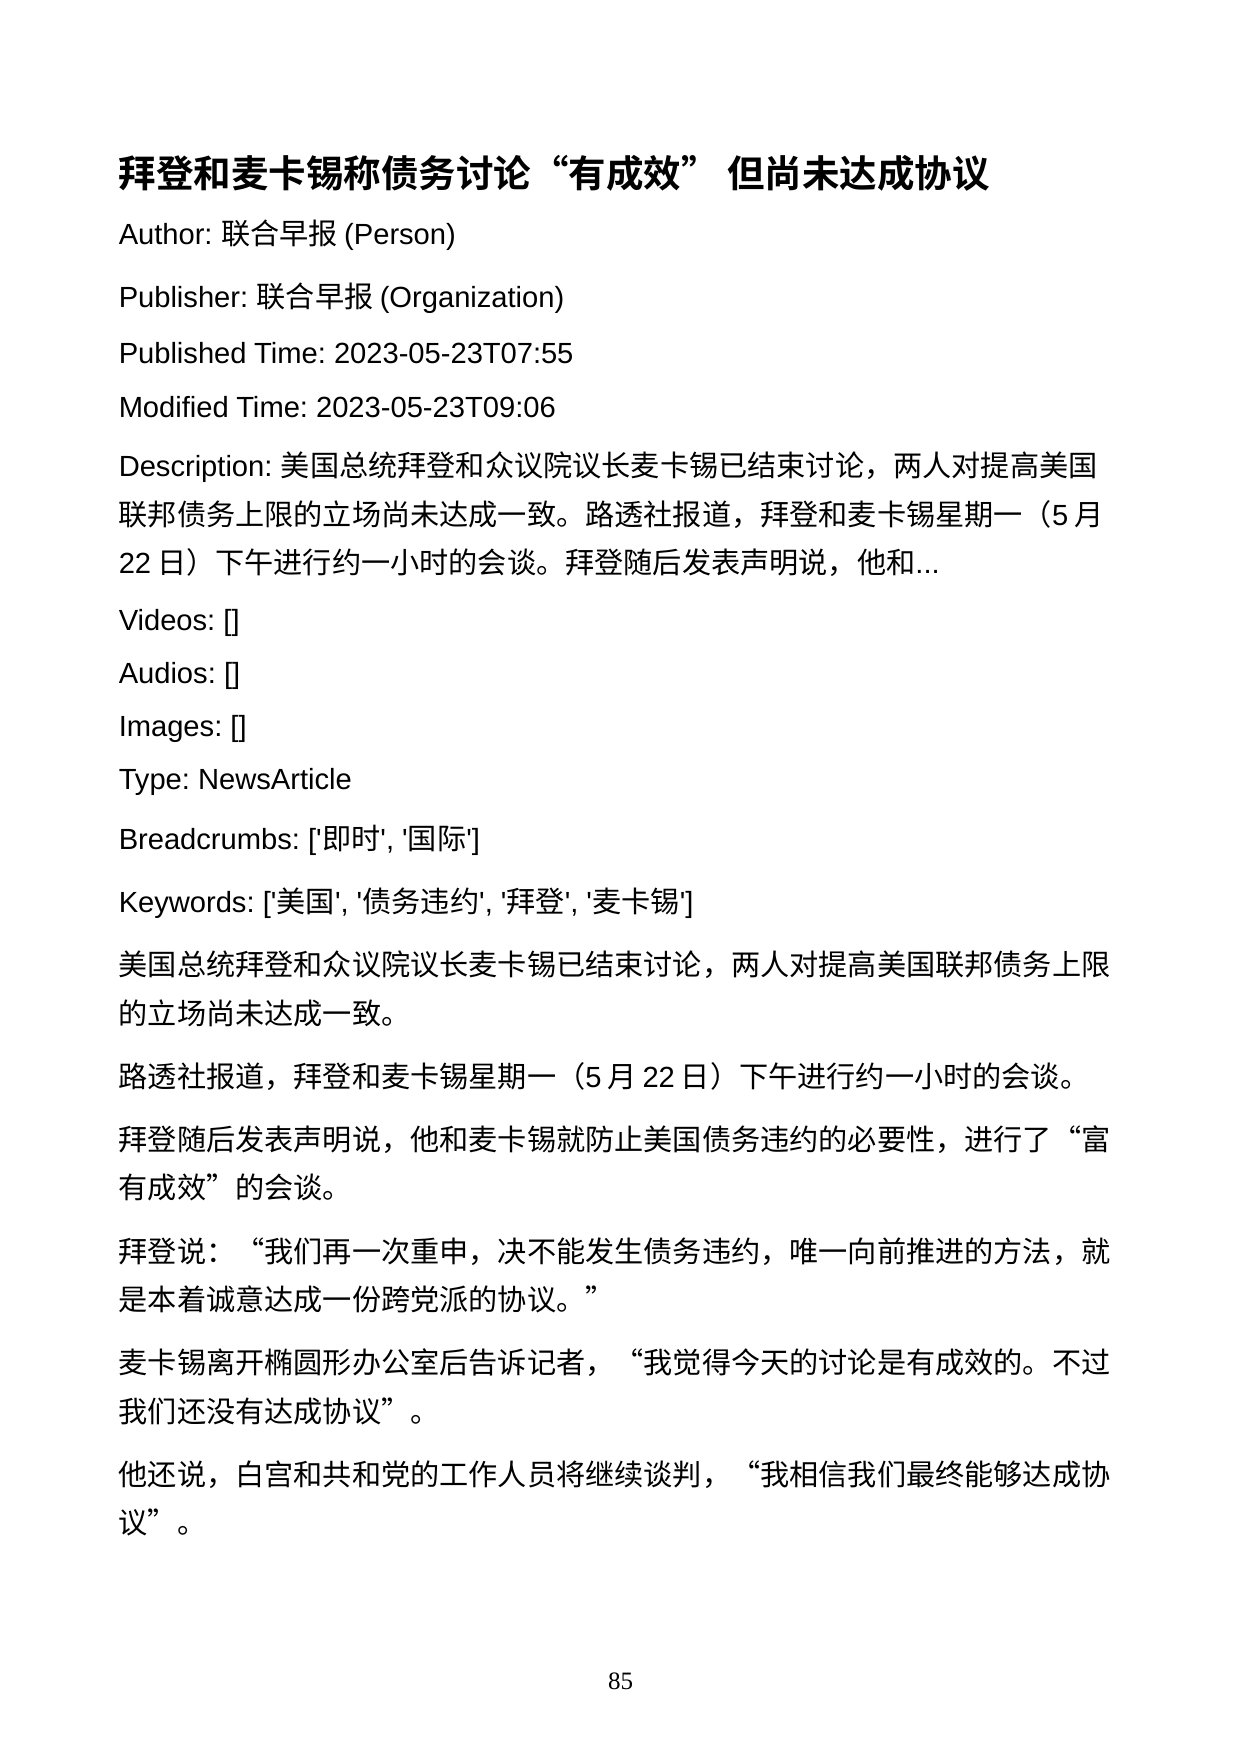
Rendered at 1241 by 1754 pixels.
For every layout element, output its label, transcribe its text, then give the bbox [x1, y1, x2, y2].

text 麦卡锡离开椭圆形办公室后告诉记者，“我觉得今天的讨论是有成效的。不过我们还没有达成协议”。 [118, 1340, 1122, 1431]
text 美国总统拜登和众议院议长麦卡锡已结束讨论，两人对提高美国联邦债务上限的立场尚未达成一致。 [118, 942, 1122, 1033]
text Modified Time: 2023-05-23T09:06 [118, 390, 1122, 423]
text Images: [] [118, 709, 1122, 743]
text 他还说，白宫和共和党的工作人员将继续谈判，“我相信我们最终能够达成协议”。 [118, 1452, 1122, 1542]
text Keywords: ['美国', '债务违约', '拜登', '麦卡锡'] [118, 879, 1122, 921]
text Audios: [] [118, 656, 1122, 690]
text Breadcrumbs: ['即时', '国际'] [118, 816, 1122, 858]
text 拜登随后发表声明说，他和麦卡锡就防止美国债务违约的必要性，进行了“富有成效”的会谈。 [118, 1117, 1122, 1207]
text 路透社报道，拜登和麦卡锡星期一（5月22日）下午进行约一小时的会谈。 [118, 1053, 1122, 1096]
text Description: 美国总统拜登和众议院议长麦卡锡已结束讨论，两人对提高美国联邦债务上限的立场尚未达成一致。路透社报道，拜登和麦卡锡星期一（5月22日）下午进行约一小时的会谈。拜登随后发表声明说，他和... [118, 443, 1122, 582]
subtitle 拜登和麦卡锡称债务讨论“有成效” 但尚未达成协议 [118, 143, 1122, 198]
text Type: NewsArticle [118, 762, 1122, 796]
text Videos: [] [118, 603, 1122, 637]
text Publisher: 联合早报 (Organization) [118, 273, 1122, 316]
text Published Time: 2023-05-23T07:55 [118, 337, 1122, 370]
text Author: 联合早报 (Person) [118, 210, 1122, 253]
text 拜登说：“我们再一次重申，决不能发生债务违约，唯一向前推进的方法，就是本着诚意达成一份跨党派的协议。” [118, 1228, 1122, 1319]
